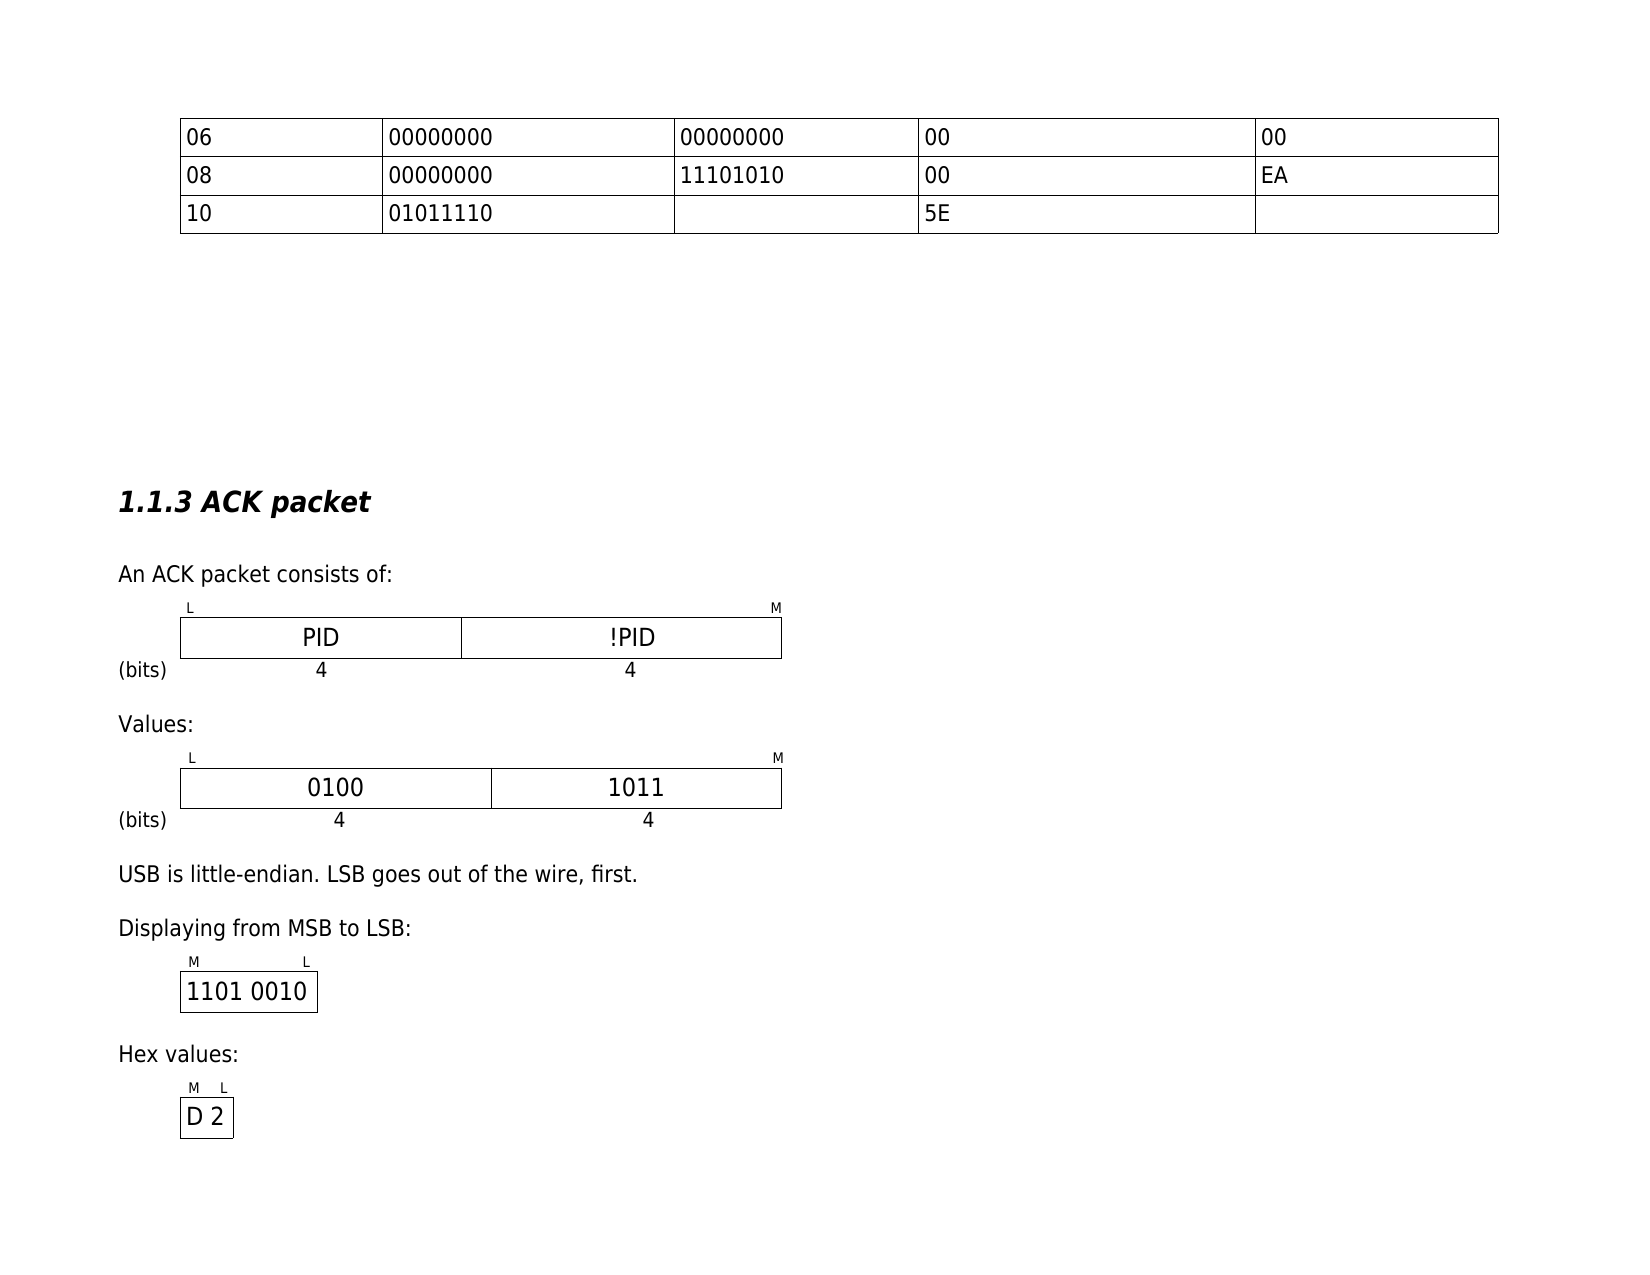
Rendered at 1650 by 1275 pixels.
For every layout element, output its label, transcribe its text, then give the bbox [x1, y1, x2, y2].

table_cell EA [1256, 157, 1498, 194]
table_header 0100 [181, 769, 491, 808]
text An ACK packet consists of: [118, 561, 1532, 588]
table_cell [675, 196, 918, 233]
text M L [118, 942, 1532, 971]
table_cell 06 [181, 119, 382, 156]
table_header D 2 [181, 1098, 233, 1137]
table_header 1011 [492, 769, 781, 808]
table_cell 00 [919, 157, 1255, 194]
table_header PID [181, 618, 461, 658]
table_cell 00000000 [383, 119, 674, 156]
table_header 1101 0010 [181, 972, 317, 1012]
table_cell 10 [181, 196, 382, 233]
subtitle 1.1.3 ACK packet [118, 486, 1532, 520]
table_cell 00 [1256, 119, 1498, 156]
text Displaying from MSB to LSB: [118, 915, 1532, 942]
table_cell 00000000 [675, 119, 918, 156]
text L M [118, 588, 1532, 617]
text Hex values: [118, 1041, 1532, 1067]
text (bits) 4 4 [118, 658, 1532, 682]
table_cell 01011110 [383, 196, 674, 233]
table_cell 08 [181, 157, 382, 194]
table_cell 11101010 [675, 157, 918, 194]
text USB is little-endian. LSB goes out of the wire, first. [118, 862, 1532, 888]
table_cell 5E [919, 196, 1255, 233]
table_cell 00 [919, 119, 1255, 156]
table_header !PID [462, 618, 781, 658]
table_cell [1256, 196, 1498, 233]
text Values: [118, 712, 1532, 738]
text (bits) 4 4 [118, 808, 1532, 832]
table_cell 00000000 [383, 157, 674, 194]
text L M [118, 738, 1532, 767]
text M L [118, 1067, 1532, 1097]
